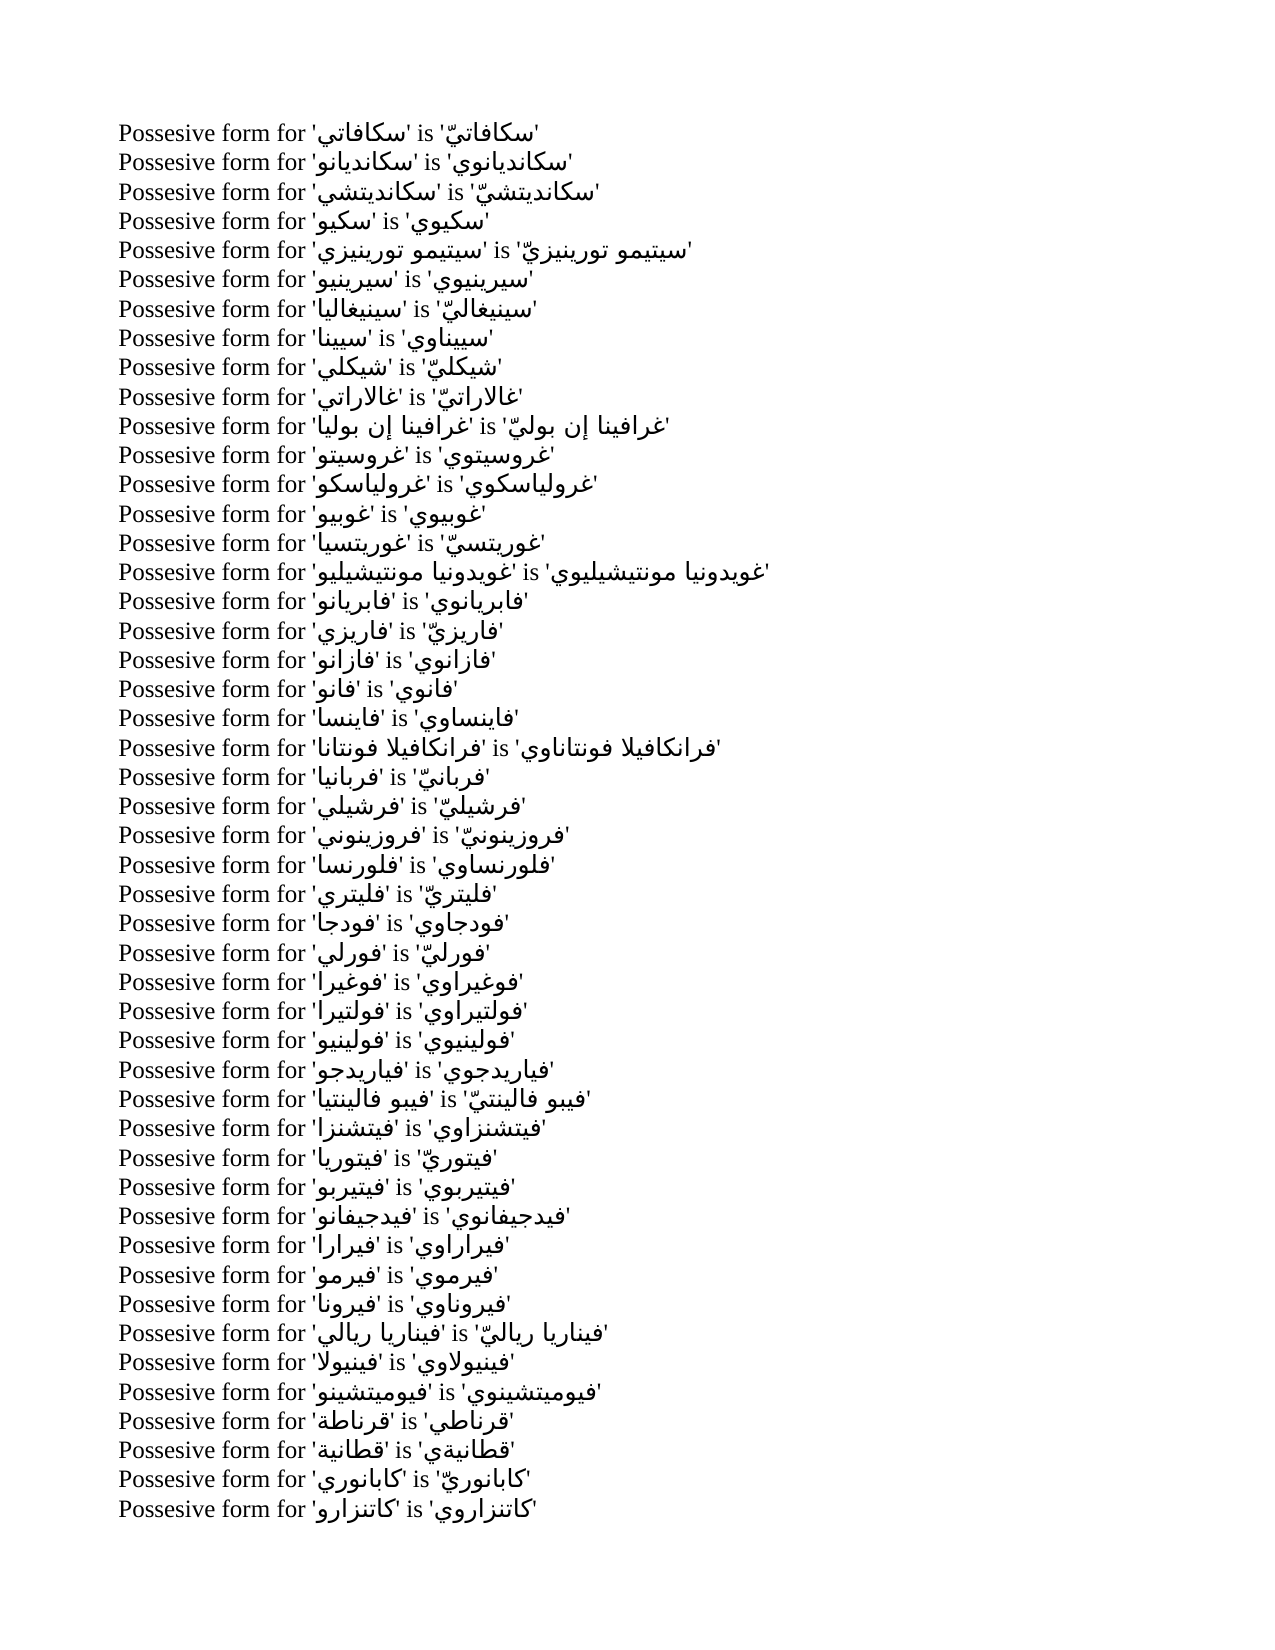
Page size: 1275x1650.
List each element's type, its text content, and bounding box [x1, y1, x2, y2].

text Possesive form for 'غوريتسيا' is 'غوريتسيّ' [118, 528, 1157, 557]
text Possesive form for 'فورلي' is 'فورليّ' [118, 938, 1157, 967]
text Possesive form for 'فولينيو' is 'فولينيوي' [118, 1026, 1157, 1055]
text Possesive form for 'فيرونا' is 'فيروناوي' [118, 1289, 1157, 1318]
text Possesive form for 'فودجا' is 'فودجاوي' [118, 908, 1157, 938]
text Possesive form for 'فولتيرا' is 'فولتيراوي' [118, 996, 1157, 1026]
text Possesive form for 'سيينا' is 'سييناوي' [118, 323, 1157, 352]
text Possesive form for 'فازانو' is 'فازانوي' [118, 645, 1157, 674]
text Possesive form for 'فيناريا ريالي' is 'فيناريا رياليّ' [118, 1318, 1157, 1347]
text Possesive form for 'فليتري' is 'فليتريّ' [118, 879, 1157, 908]
text Possesive form for 'فربانيا' is 'فربانيّ' [118, 762, 1157, 791]
text Possesive form for 'سيرينيو' is 'سيرينيوي' [118, 264, 1157, 294]
text Possesive form for 'غرافينا إن بوليا' is 'غرافينا إن بوليّ' [118, 411, 1157, 440]
text Possesive form for 'فيتشنزا' is 'فيتشنزاوي' [118, 1113, 1157, 1143]
text Possesive form for 'فانو' is 'فانوي' [118, 674, 1157, 703]
text Possesive form for 'قرناطة' is 'قرناطي' [118, 1406, 1157, 1435]
text Possesive form for 'فيتيربو' is 'فيتيربوي' [118, 1172, 1157, 1201]
text Possesive form for 'قطانية' is 'قطانيةي' [118, 1435, 1157, 1464]
text Possesive form for 'كاتنزارو' is 'كاتنزاروي' [118, 1494, 1157, 1523]
text Possesive form for 'سكانديتشي' is 'سكانديتشيّ' [118, 177, 1157, 206]
text Possesive form for 'فرانكافيلا فونتانا' is 'فرانكافيلا فونتاناوي' [118, 733, 1157, 762]
text Possesive form for 'سكانديانو' is 'سكانديانوي' [118, 147, 1157, 177]
text Possesive form for 'فيرارا' is 'فيراراوي' [118, 1230, 1157, 1260]
text Possesive form for 'فياريدجو' is 'فياريدجوي' [118, 1055, 1157, 1084]
text Possesive form for 'سكافاتي' is 'سكافاتيّ' [118, 118, 1157, 147]
text Possesive form for 'غرولياسكو' is 'غرولياسكوي' [118, 469, 1157, 499]
text Possesive form for 'فيرمو' is 'فيرموي' [118, 1260, 1157, 1289]
text Possesive form for 'فلورنسا' is 'فلورنساوي' [118, 850, 1157, 879]
text Possesive form for 'فابريانو' is 'فابريانوي' [118, 586, 1157, 616]
text Possesive form for 'فيبو فالينتيا' is 'فيبو فالينتيّ' [118, 1084, 1157, 1113]
text Possesive form for 'غالاراتي' is 'غالاراتيّ' [118, 382, 1157, 411]
text Possesive form for 'كابانوري' is 'كابانوريّ' [118, 1464, 1157, 1494]
text Possesive form for 'فرشيلي' is 'فرشيليّ' [118, 791, 1157, 821]
text Possesive form for 'فيوميتشينو' is 'فيوميتشينوي' [118, 1377, 1157, 1406]
text Possesive form for 'شيكلي' is 'شيكليّ' [118, 352, 1157, 382]
text Possesive form for 'فاريزي' is 'فاريزيّ' [118, 616, 1157, 645]
text Possesive form for 'فينيولا' is 'فينيولاوي' [118, 1347, 1157, 1377]
text Possesive form for 'فيتوريا' is 'فيتوريّ' [118, 1143, 1157, 1172]
text Possesive form for 'سينيغاليا' is 'سينيغاليّ' [118, 294, 1157, 323]
text Possesive form for 'فاينسا' is 'فاينساوي' [118, 703, 1157, 733]
text Possesive form for 'فيدجيفانو' is 'فيدجيفانوي' [118, 1201, 1157, 1230]
text Possesive form for 'فروزينوني' is 'فروزينونيّ' [118, 821, 1157, 850]
text Possesive form for 'غويدونيا مونتيشيليو' is 'غويدونيا مونتيشيليوي' [118, 557, 1157, 586]
text Possesive form for 'فوغيرا' is 'فوغيراوي' [118, 967, 1157, 996]
text Possesive form for 'سكيو' is 'سكيوي' [118, 206, 1157, 235]
text Possesive form for 'غوبيو' is 'غوبيوي' [118, 499, 1157, 528]
text Possesive form for 'غروسيتو' is 'غروسيتوي' [118, 440, 1157, 469]
text Possesive form for 'سيتيمو تورينيزي' is 'سيتيمو تورينيزيّ' [118, 235, 1157, 264]
